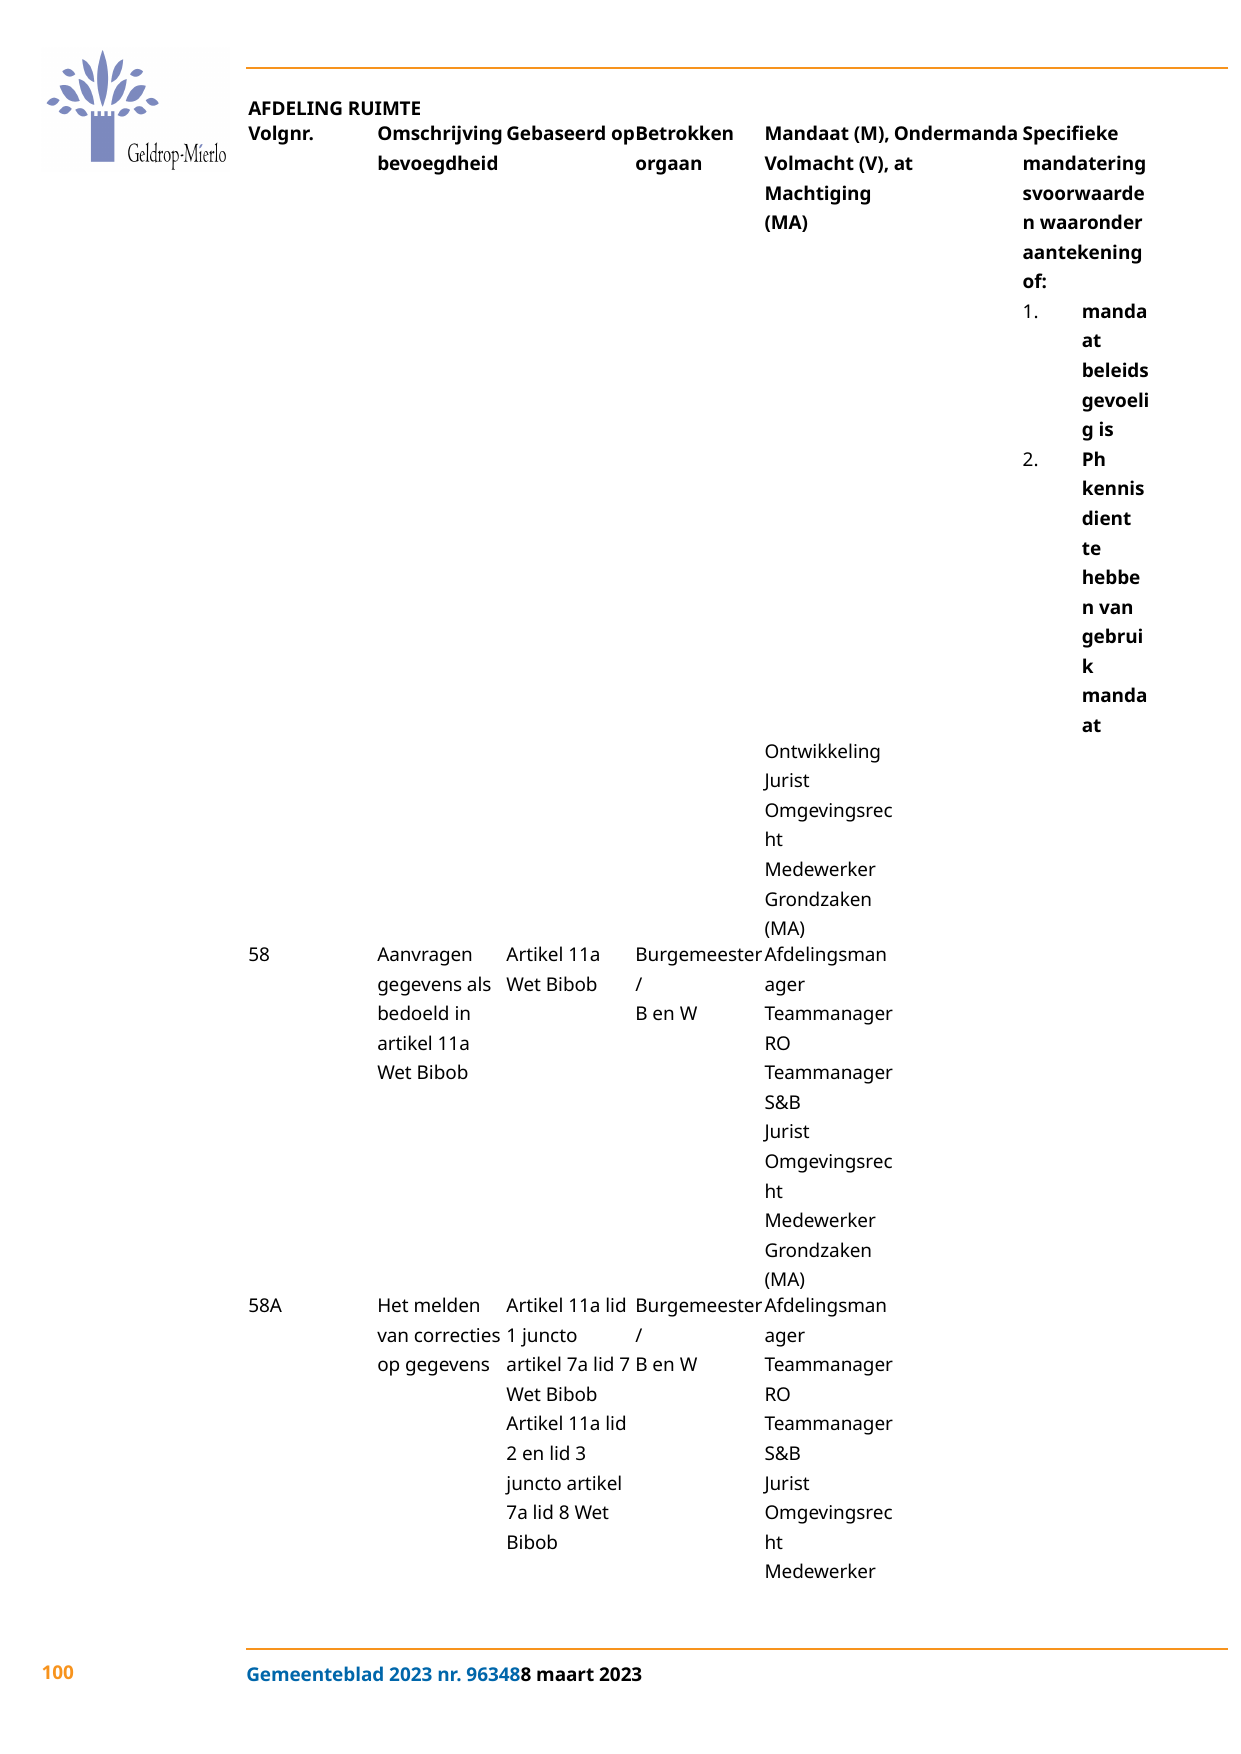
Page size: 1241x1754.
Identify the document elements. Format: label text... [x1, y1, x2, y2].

table_cell [1023, 1292, 1152, 1584]
table_cell 58A [248, 1292, 377, 1584]
table_cell Omschrijving bevoegdheid [377, 121, 506, 738]
table_header AFDELING RUIMTE [248, 95, 1152, 121]
table_cell Aanvragen gegevens als bedoeld in artikel 11a Wet Bibob [377, 941, 506, 1292]
table_cell Specifieke mandateringsvoorwaarden waaronder aantekening of: mandaat beleidsgevoelig is Ph kennis dient te hebben van gebruik mandaat [1023, 121, 1152, 738]
table_cell Afdelingsmanager Teammanager RO Teammanager S&B Jurist Omgevingsrecht Medewerker Grondzaken (MA) [764, 941, 893, 1292]
table_cell [894, 1292, 1022, 1584]
table_cell Burgemeester/ B en W [635, 941, 764, 1292]
table_cell [1023, 738, 1152, 941]
table_cell Volg­nr. [248, 121, 377, 738]
picture [41, 47, 231, 172]
table_cell [377, 738, 506, 941]
table_cell [635, 738, 764, 941]
table_cell Artikel 11a lid 1 juncto artikel 7a lid 7 Wet Bibob Artikel 11a lid 2 en lid 3 juncto artikel 7a lid 8 Wet Bibob [506, 1292, 635, 1584]
table_cell Afdelingsmanager Teammanager RO Teammanager S&B Jurist Omgevingsrecht Medewerker [764, 1292, 893, 1584]
table_cell Het melden van correcties op gegevens [377, 1292, 506, 1584]
table_cell [506, 738, 635, 941]
table_cell [894, 941, 1022, 1292]
table_cell [1023, 941, 1152, 1292]
table_cell Ondermandaat [894, 121, 1022, 738]
table_cell Artikel 11a Wet Bibob [506, 941, 635, 1292]
table_cell Mandaat (M), Volmacht (V), Machtiging (MA) [764, 121, 893, 738]
table_cell Ontwikkeling Jurist Omgevingsrecht Medewerker Grondzaken (MA) [764, 738, 893, 941]
table_cell Gebaseerd op [506, 121, 635, 738]
table_cell [894, 738, 1022, 941]
table_cell [248, 738, 377, 941]
table_cell Burgemeester/ B en W [635, 1292, 764, 1584]
table_cell 58 [248, 941, 377, 1292]
table_cell Betrokken orgaan [635, 121, 764, 738]
